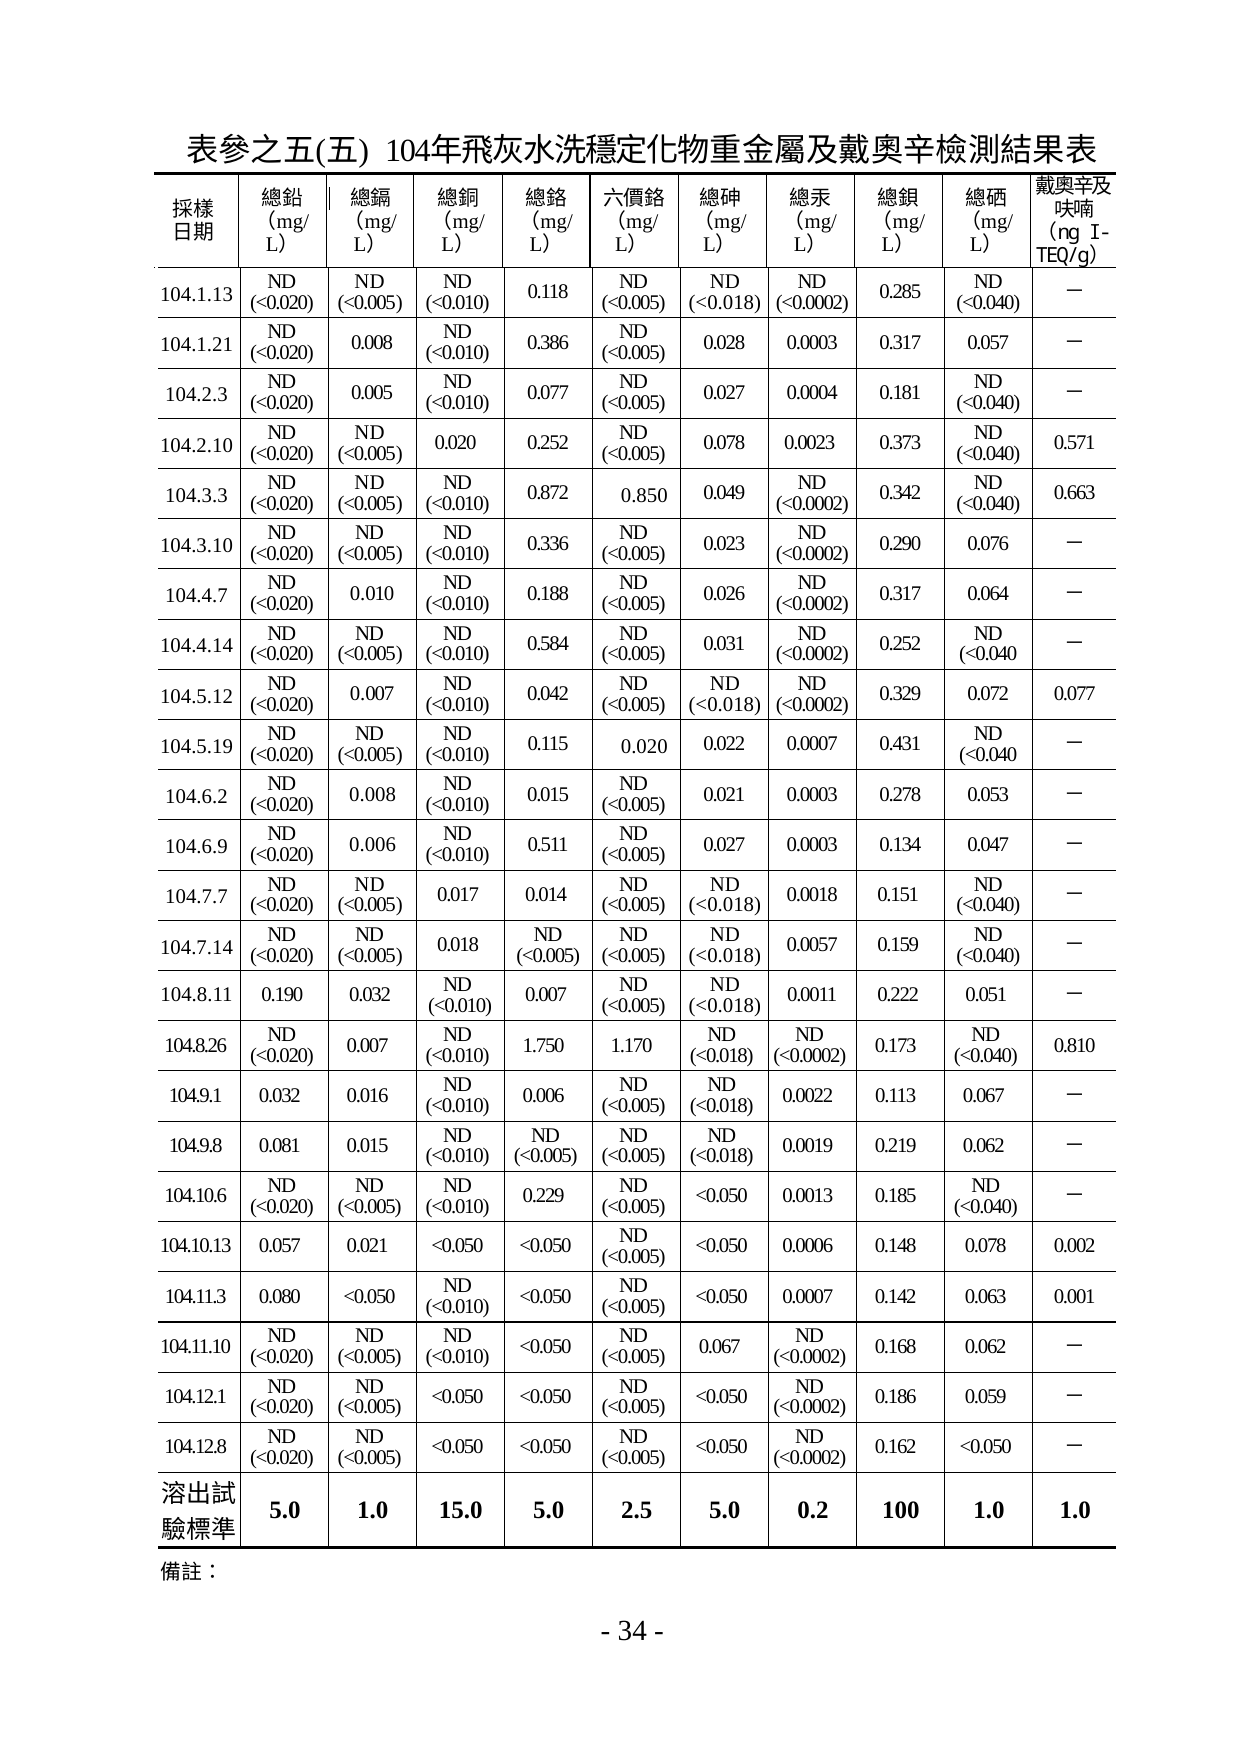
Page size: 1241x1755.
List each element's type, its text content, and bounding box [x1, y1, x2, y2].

table_cell 0.810 [1033, 1021, 1116, 1070]
table_cell 0.0019 [769, 1122, 856, 1171]
table_cell ND (<0.010) [417, 1071, 504, 1121]
table_cell ND (<0.020) [241, 820, 328, 869]
table_cell ND (<0.005) [329, 921, 416, 970]
table_cell ND (<0.005) [593, 1373, 680, 1422]
table_cell ND (<0.020) [241, 770, 328, 819]
table_cell ND (<0.005) [593, 1323, 680, 1372]
table_cell ND (<0.005) [593, 1122, 680, 1171]
table_cell ND (<0.040) [945, 871, 1032, 920]
table_cell ND (<0.020) [241, 469, 328, 518]
table_cell 104.4.14 [158, 620, 240, 669]
table_cell 0.007 [329, 670, 416, 719]
table_cell ND (<0.005) [593, 770, 680, 819]
table_cell 0.015 [329, 1122, 416, 1171]
table_cell ND (<0.005) [593, 569, 680, 618]
table_cell ND (<0.0002) [769, 670, 856, 719]
table_cell ND (<0.020) [241, 1172, 328, 1221]
table_cell ND (<0.005) [329, 1423, 416, 1472]
table_cell 5.0 [241, 1473, 328, 1546]
table_cell ND (<0.0002) [769, 1021, 856, 1070]
table_cell 104.1.21 [158, 318, 240, 367]
table_cell 104.8.11 [158, 971, 240, 1020]
table_cell 5.0 [681, 1473, 768, 1546]
table_cell ND (<0.040) [945, 268, 1032, 317]
table_cell 104.6.2 [158, 770, 240, 819]
table_cell 0.020 [417, 419, 504, 468]
table_cell 1.0 [945, 1473, 1032, 1546]
table_cell 104.3.10 [158, 519, 240, 568]
table_cell <0.050 [681, 1172, 768, 1221]
table_header 採樣 日期 [154, 175, 238, 267]
table_cell ND (<0.040) [945, 1021, 1032, 1070]
table_cell 0.081 [241, 1122, 328, 1171]
table_cell 0.2 [769, 1473, 856, 1546]
table_cell － [1033, 720, 1116, 769]
table_cell 104.10.6 [158, 1172, 240, 1221]
table_cell 0.026 [681, 569, 768, 618]
table_cell 104.12.1 [158, 1373, 240, 1422]
table_cell 2.5 [593, 1473, 680, 1546]
table_cell ND (<0.005) [593, 820, 680, 869]
table_cell ND (<0.020) [241, 1373, 328, 1422]
table_cell － [1033, 318, 1116, 367]
table_cell <0.050 [417, 1423, 504, 1472]
table_cell 0.023 [681, 519, 768, 568]
table_cell 0.0003 [769, 770, 856, 819]
table_cell 0.162 [857, 1423, 944, 1472]
table_cell <0.050 [505, 1222, 592, 1271]
table_cell <0.050 [417, 1222, 504, 1271]
table_cell ND (<0.040 [945, 720, 1032, 769]
table_cell 0.285 [857, 268, 944, 317]
table_cell 0.148 [857, 1222, 944, 1271]
table_cell ND (<0.005) [329, 1323, 416, 1372]
table_cell 0.188 [505, 569, 592, 618]
table_cell ND (<0.0002) [769, 620, 856, 669]
table_cell ND (<0.010) [417, 620, 504, 669]
table_cell 0.020 [593, 720, 680, 769]
table_cell 0.014 [505, 871, 592, 920]
table_cell － [1033, 1172, 1116, 1221]
table_cell ND (<0.018) [681, 871, 768, 920]
table_cell 0.007 [505, 971, 592, 1020]
table_cell － [1033, 268, 1116, 317]
table_cell 104.2.3 [158, 369, 240, 418]
table_cell ND (<0.010) [417, 318, 504, 367]
table_cell ND (<0.005) [593, 1272, 680, 1321]
table_cell ND (<0.020) [241, 1323, 328, 1372]
table_cell 0.057 [241, 1222, 328, 1271]
table_cell 0.134 [857, 820, 944, 869]
table_cell 0.027 [681, 820, 768, 869]
table_cell 0.067 [681, 1323, 768, 1372]
table_cell ND (<0.005) [329, 519, 416, 568]
table_cell 0.059 [945, 1373, 1032, 1422]
table_cell 0.008 [329, 318, 416, 367]
table_cell ND (<0.018) [681, 268, 768, 317]
table_cell ND (<0.040) [945, 921, 1032, 970]
table_cell 0.190 [241, 971, 328, 1020]
table_cell 0.0003 [769, 820, 856, 869]
table_cell <0.050 [417, 1373, 504, 1422]
table_cell 0.663 [1033, 469, 1116, 518]
table_cell ND (<0.005) [329, 871, 416, 920]
table_cell 0.078 [681, 419, 768, 468]
table_cell 104.6.9 [158, 820, 240, 869]
table_cell 0.511 [505, 820, 592, 869]
table_cell 100 [857, 1473, 944, 1546]
table_cell 0.0007 [769, 1272, 856, 1321]
table_cell 104.9.8 [158, 1122, 240, 1171]
table_cell ND (<0.005) [593, 519, 680, 568]
table_cell 0.0004 [769, 369, 856, 418]
table_cell ND (<0.005) [593, 670, 680, 719]
table_cell 104.12.8 [158, 1423, 240, 1472]
table_cell 0.047 [945, 820, 1032, 869]
table_cell ND (<0.0002) [769, 1373, 856, 1422]
table_cell 0.067 [945, 1071, 1032, 1121]
table_cell ND (<0.0002) [769, 1323, 856, 1372]
table_cell 0.252 [857, 620, 944, 669]
table_cell 0.032 [329, 971, 416, 1020]
table_cell ND (<0.010) [417, 569, 504, 618]
table_cell ND (<0.0002) [769, 1423, 856, 1472]
table_cell ND (<0.010) [417, 519, 504, 568]
table_cell ND (<0.020) [241, 720, 328, 769]
table_cell ND (<0.020) [241, 318, 328, 367]
table_cell 104.4.7 [158, 569, 240, 618]
table_cell 0.063 [945, 1272, 1032, 1321]
table_cell 0.0003 [769, 318, 856, 367]
table_header 總鉛 （mg/L） [239, 175, 326, 267]
table_cell 104.5.19 [158, 720, 240, 769]
table_cell ND (<0.005) [593, 971, 680, 1020]
table_cell 0.051 [945, 971, 1032, 1020]
table_cell 0.031 [681, 620, 768, 669]
table_cell ND (<0.005) [505, 1122, 592, 1171]
table_cell 104.7.7 [158, 871, 240, 920]
table_cell 0.0013 [769, 1172, 856, 1221]
table_cell ND (<0.005) [329, 620, 416, 669]
table_cell <0.050 [681, 1272, 768, 1321]
table_cell 0.222 [857, 971, 944, 1020]
table_cell 0.0011 [769, 971, 856, 1020]
table_cell 0.185 [857, 1172, 944, 1221]
table_cell ND (<0.020) [241, 1423, 328, 1472]
table_cell 0.317 [857, 318, 944, 367]
table_cell － [1033, 1122, 1116, 1171]
table_header 總鉻 （mg/L） [503, 175, 589, 267]
table_cell <0.050 [681, 1423, 768, 1472]
table_cell ND (<0.005) [593, 419, 680, 468]
table_cell ND (<0.005) [329, 469, 416, 518]
table_cell ND (<0.005) [593, 369, 680, 418]
table_cell 0.002 [1033, 1222, 1116, 1271]
table_cell 0.078 [945, 1222, 1032, 1271]
table_cell 104.3.3 [158, 469, 240, 518]
table_cell ND (<0.010) [417, 268, 504, 317]
table_cell ND (<0.020) [241, 620, 328, 669]
table_cell <0.050 [329, 1272, 416, 1321]
table_cell ND (<0.010) [417, 1272, 504, 1321]
table_cell 0.001 [1033, 1272, 1116, 1321]
table_cell － [1033, 770, 1116, 819]
table_cell 0.229 [505, 1172, 592, 1221]
table_cell ND (<0.020) [241, 871, 328, 920]
table_cell ND (<0.020) [241, 369, 328, 418]
table_cell ND (<0.020) [241, 1021, 328, 1070]
table_cell 0.872 [505, 469, 592, 518]
table_cell ND (<0.005) [593, 921, 680, 970]
table_cell 0.373 [857, 419, 944, 468]
table_cell ND (<0.040) [945, 469, 1032, 518]
table_header 總鋇 （mg/L） [855, 175, 942, 267]
table_cell － [1033, 569, 1116, 618]
table_cell － [1033, 921, 1116, 970]
table_cell <0.050 [505, 1373, 592, 1422]
table_cell 0.571 [1033, 419, 1116, 468]
table_cell 0.0006 [769, 1222, 856, 1271]
table_cell 0.584 [505, 620, 592, 669]
table_cell 0.006 [505, 1071, 592, 1121]
table_cell 104.8.26 [158, 1021, 240, 1070]
table_cell 104.11.10 [158, 1323, 240, 1372]
table_cell 0.005 [329, 369, 416, 418]
table_cell 104.11.3 [158, 1272, 240, 1321]
table_cell ND (<0.040) [945, 369, 1032, 418]
table_cell 0.010 [329, 569, 416, 618]
table_cell ND (<0.018) [681, 1122, 768, 1171]
table_cell 0.072 [945, 670, 1032, 719]
table_cell 0.0007 [769, 720, 856, 769]
text 表參之五(五) 104年飛灰水洗穩定化物重金屬及戴奧辛檢測結果表 [161, 118, 1122, 172]
table_cell 0.0023 [769, 419, 856, 468]
table_cell ND (<0.005) [329, 720, 416, 769]
table_cell ND (<0.010) [417, 369, 504, 418]
table_cell ND (<0.018) [681, 971, 768, 1020]
table_cell 104.7.14 [158, 921, 240, 970]
table_cell <0.050 [505, 1323, 592, 1372]
table_header 總砷 （mg/L） [679, 175, 766, 267]
table_cell <0.050 [505, 1272, 592, 1321]
table_cell 0.151 [857, 871, 944, 920]
table_cell 0.113 [857, 1071, 944, 1121]
table_cell ND (<0.010) [417, 1323, 504, 1372]
table_cell 5.0 [505, 1473, 592, 1546]
table_header 總硒（mg/L） [943, 175, 1030, 267]
table_cell <0.050 [945, 1423, 1032, 1472]
table_cell ND (<0.005) [329, 419, 416, 468]
table_cell ND (<0.0002) [769, 519, 856, 568]
table_cell 0.032 [241, 1071, 328, 1121]
table_cell 0.181 [857, 369, 944, 418]
table_cell － [1033, 1323, 1116, 1372]
table_cell ND (<0.018) [681, 1021, 768, 1070]
table_cell ND (<0.005) [593, 1071, 680, 1121]
table_cell 0.115 [505, 720, 592, 769]
table_cell 0.850 [593, 469, 680, 518]
table_cell ND (<0.005) [593, 871, 680, 920]
table_cell 0.118 [505, 268, 592, 317]
table_cell 0.016 [329, 1071, 416, 1121]
table_header 戴奧辛及呋喃（ng I-TEQ/g） [1031, 175, 1116, 267]
table_cell 0.329 [857, 670, 944, 719]
table_cell ND (<0.010) [417, 670, 504, 719]
table_cell 0.317 [857, 569, 944, 618]
table_cell 0.336 [505, 519, 592, 568]
table_cell ND (<0.020) [241, 921, 328, 970]
table_cell 0.021 [681, 770, 768, 819]
table_cell 1.750 [505, 1021, 592, 1070]
table_cell ND (<0.005) [593, 620, 680, 669]
table_cell ND (<0.018) [681, 921, 768, 970]
table_cell ND (<0.010) [417, 1021, 504, 1070]
table_cell ND (<0.018) [681, 1071, 768, 1121]
text 備註： [160, 1561, 1122, 1584]
table_cell ND (<0.010) [417, 971, 504, 1020]
table_cell ND (<0.010) [417, 469, 504, 518]
table_cell ND (<0.005) [593, 1172, 680, 1221]
table_cell 0.168 [857, 1323, 944, 1372]
table_cell 104.5.12 [158, 670, 240, 719]
table_cell ND (<0.020) [241, 670, 328, 719]
table_cell － [1033, 820, 1116, 869]
table_cell ND (<0.020) [241, 419, 328, 468]
table_cell ND (<0.040) [945, 419, 1032, 468]
table_cell ND (<0.010) [417, 820, 504, 869]
table_cell ND (<0.020) [241, 569, 328, 618]
table_cell 104.1.13 [158, 268, 240, 317]
table_cell 0.062 [945, 1122, 1032, 1171]
table_cell 0.080 [241, 1272, 328, 1321]
table_cell － [1033, 369, 1116, 418]
table_cell 0.431 [857, 720, 944, 769]
table_cell ND (<0.040) [945, 1172, 1032, 1221]
table_cell 0.008 [329, 770, 416, 819]
table_cell 0.342 [857, 469, 944, 518]
table_cell 0.022 [681, 720, 768, 769]
table_cell 0.0022 [769, 1071, 856, 1121]
table_cell 104.9.1 [158, 1071, 240, 1121]
table_cell 1.170 [593, 1021, 680, 1070]
table_cell ND (<0.005) [593, 318, 680, 367]
table_cell 0.053 [945, 770, 1032, 819]
table_cell 0.064 [945, 569, 1032, 618]
table_cell 0.015 [505, 770, 592, 819]
table_cell 0.057 [945, 318, 1032, 367]
table_cell 溶出試驗標準 [158, 1473, 240, 1546]
table_cell 0.062 [945, 1323, 1032, 1372]
table_cell ND (<0.005) [329, 1373, 416, 1422]
table_cell ND (<0.0002) [769, 569, 856, 618]
table_cell 0.017 [417, 871, 504, 920]
table_cell ND (<0.0002) [769, 469, 856, 518]
table_cell 0.042 [505, 670, 592, 719]
table_cell ND (<0.010) [417, 720, 504, 769]
table_cell 0.076 [945, 519, 1032, 568]
table_cell 0.159 [857, 921, 944, 970]
table_cell ND (<0.020) [241, 519, 328, 568]
table_cell － [1033, 1423, 1116, 1472]
table_cell ND (<0.005) [329, 1172, 416, 1221]
table_cell 0.173 [857, 1021, 944, 1070]
table_cell 0.0057 [769, 921, 856, 970]
table_cell 0.077 [505, 369, 592, 418]
table_header 六價鉻 （mg/L） [591, 175, 678, 267]
table_cell 0.007 [329, 1021, 416, 1070]
table_cell － [1033, 871, 1116, 920]
table_cell 0.186 [857, 1373, 944, 1422]
table_header 總鎘 （mg/L） [327, 175, 413, 267]
table_cell 0.278 [857, 770, 944, 819]
table_cell － [1033, 1373, 1116, 1422]
table_cell 0.049 [681, 469, 768, 518]
table_cell 0.028 [681, 318, 768, 367]
table_cell 0.252 [505, 419, 592, 468]
table_cell － [1033, 971, 1116, 1020]
table_cell 0.142 [857, 1272, 944, 1321]
table_cell 0.219 [857, 1122, 944, 1171]
table_cell ND (<0.005) [505, 921, 592, 970]
table_cell 15.0 [417, 1473, 504, 1546]
table_cell <0.050 [681, 1222, 768, 1271]
table_cell <0.050 [681, 1373, 768, 1422]
table_cell ND (<0.005) [329, 268, 416, 317]
table_cell ND (<0.0002) [769, 268, 856, 317]
table_cell 0.006 [329, 820, 416, 869]
table_cell 1.0 [1033, 1473, 1116, 1546]
table_cell 0.077 [1033, 670, 1116, 719]
table_cell 0.018 [417, 921, 504, 970]
table_cell 0.290 [857, 519, 944, 568]
table_cell ND (<0.040 [945, 620, 1032, 669]
table_cell ND (<0.010) [417, 1122, 504, 1171]
table_cell － [1033, 1071, 1116, 1121]
table_header 總銅 （mg/L） [414, 175, 502, 267]
table_cell － [1033, 519, 1116, 568]
table_cell ND (<0.005) [593, 1423, 680, 1472]
table_cell 0.386 [505, 318, 592, 367]
table_cell ND (<0.010) [417, 770, 504, 819]
table_cell 0.021 [329, 1222, 416, 1271]
table_cell 1.0 [329, 1473, 416, 1546]
table_cell ND (<0.005) [593, 268, 680, 317]
table_cell 104.2.10 [158, 419, 240, 468]
table_cell － [1033, 620, 1116, 669]
table_cell ND (<0.005) [593, 1222, 680, 1271]
table_cell 104.10.13 [158, 1222, 240, 1271]
table_cell 0.027 [681, 369, 768, 418]
table_cell ND (<0.010) [417, 1172, 504, 1221]
table_cell <0.050 [505, 1423, 592, 1472]
table_header 總汞 （mg/L） [767, 175, 854, 267]
table_cell 0.0018 [769, 871, 856, 920]
table_cell ND (<0.020) [241, 268, 328, 317]
table_cell ND (<0.018) [681, 670, 768, 719]
